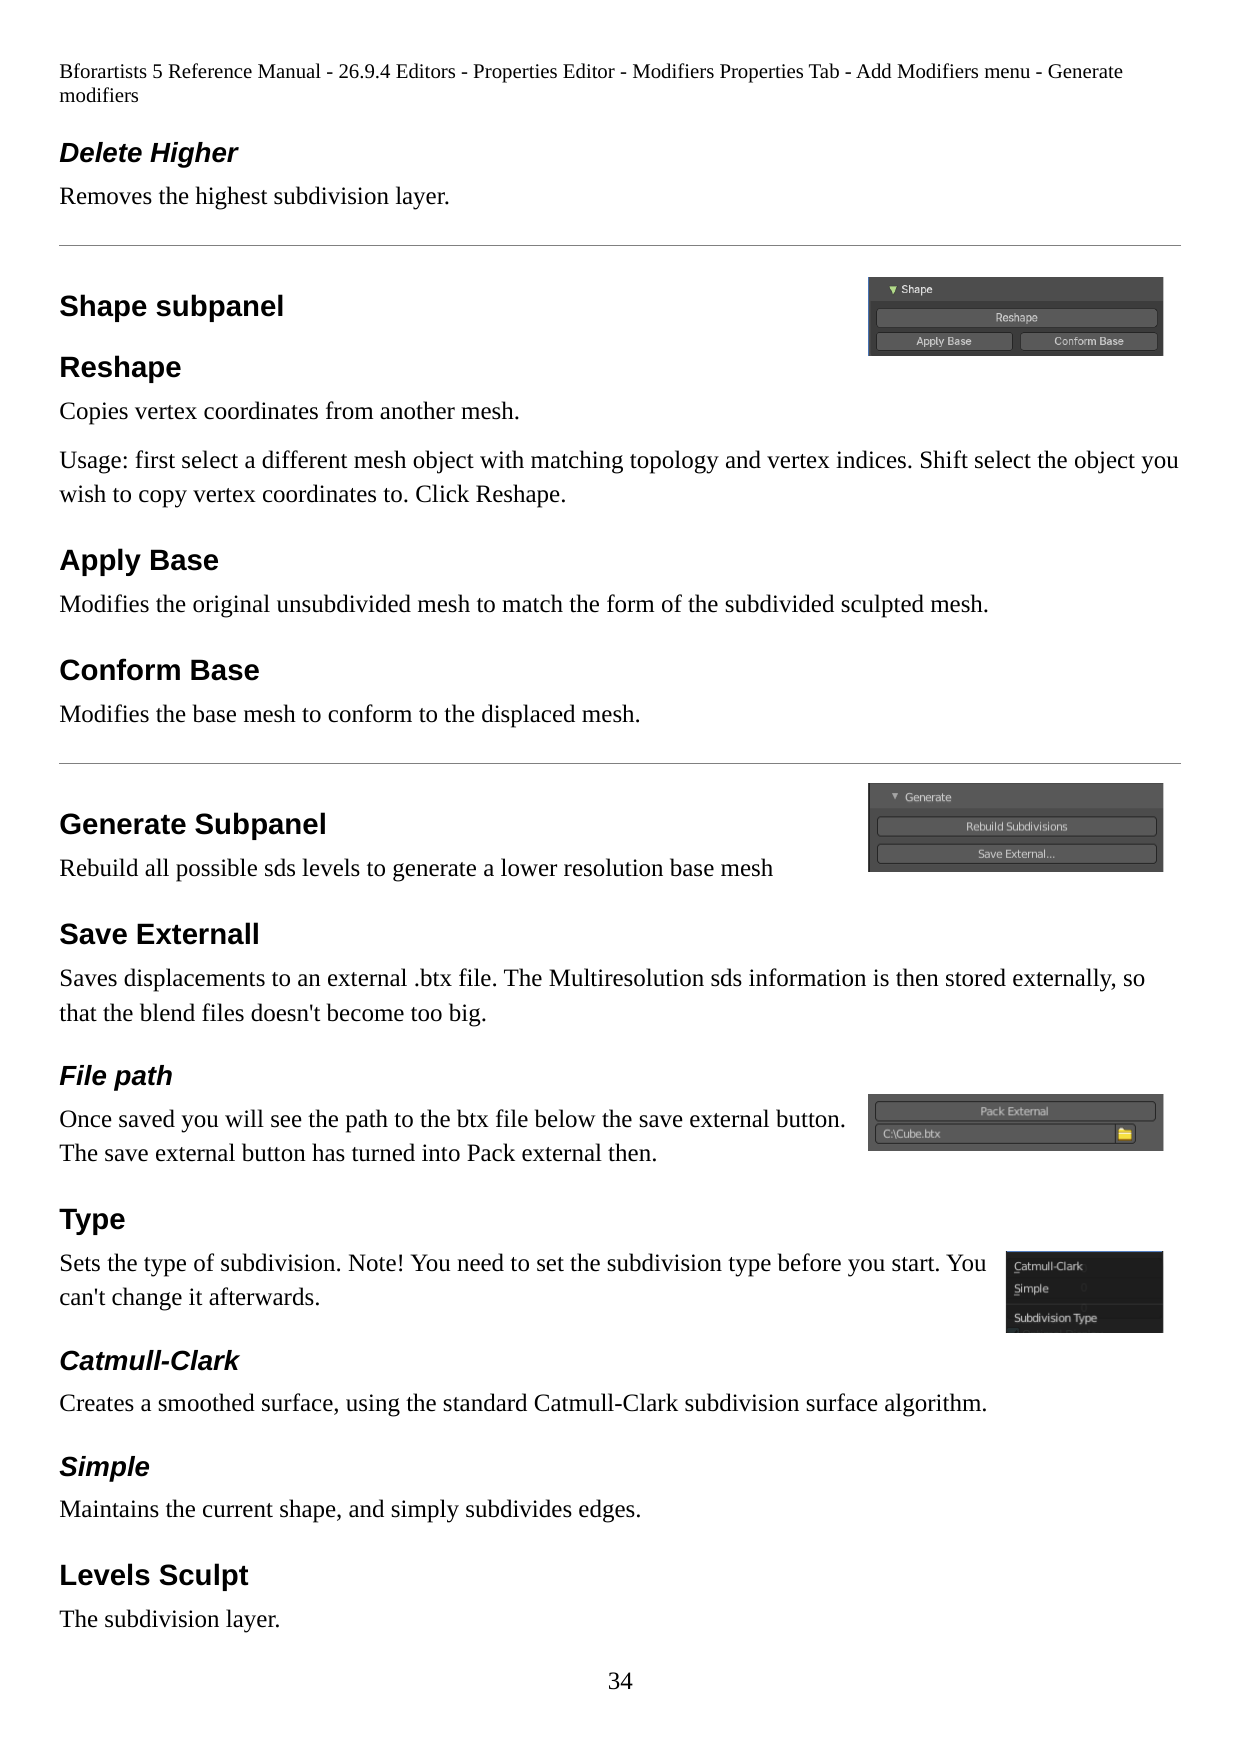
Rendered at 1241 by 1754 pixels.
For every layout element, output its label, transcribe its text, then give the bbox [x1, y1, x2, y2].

subtitle Type [59, 1202, 1181, 1236]
subtitle Catmull-Clark [59, 1344, 1181, 1376]
subtitle Simple [59, 1450, 1181, 1482]
picture [868, 783, 1164, 872]
text Sets the type of subdivision. Note! You need to set the subdivision type before you start. You can't change it afterwards. [59, 1248, 1181, 1311]
subtitle [1164, 289, 1181, 323]
text Creates a smoothed surface, using the standard Catmull-Clark subdivision surface algorithm. [59, 1388, 1181, 1417]
text Modifies the base mesh to conform to the displaced mesh. [59, 699, 1181, 728]
text The subdivision layer. [59, 1604, 1181, 1633]
subtitle Levels Sculpt [59, 1558, 1181, 1592]
subtitle Reshape [59, 350, 1181, 383]
text Once saved you will see the path to the btx file below the save external button. The save external button has turned into Pack external then. [59, 1104, 1181, 1167]
text Saves displacements to an external .btx file. The Multiresolution sds information is then stored externally, so that the blend files doesn't become too big. [59, 963, 1181, 1026]
text Modifies the original unsubdivided mesh to match the form of the subdivided sculpted mesh. [59, 589, 1181, 618]
subtitle Save Externall [59, 917, 1181, 951]
picture [868, 1094, 1164, 1151]
picture [868, 277, 1164, 356]
subtitle [1164, 807, 1181, 841]
subtitle Generate Subpanel [59, 807, 868, 841]
text Removes the highest subdivision layer. [59, 181, 1181, 210]
subtitle Conform Base [59, 653, 1181, 687]
text Rebuild all possible sds levels to generate a lower resolution base mesh [59, 853, 1181, 882]
subtitle Delete Higher [59, 137, 1181, 168]
picture [1005, 1251, 1164, 1333]
subtitle Apply Base [59, 543, 1181, 577]
subtitle Shape subpanel [59, 289, 868, 323]
subtitle File path [59, 1059, 1181, 1091]
text Copies vertex coordinates from another mesh. [59, 396, 1181, 425]
text Maintains the current shape, and simply subdivides edges. [59, 1494, 1181, 1523]
text Usage: first select a different mesh object with matching topology and vertex indices. Shift select the object you wish to copy vertex coordinates to. Click Reshape. [59, 445, 1181, 508]
